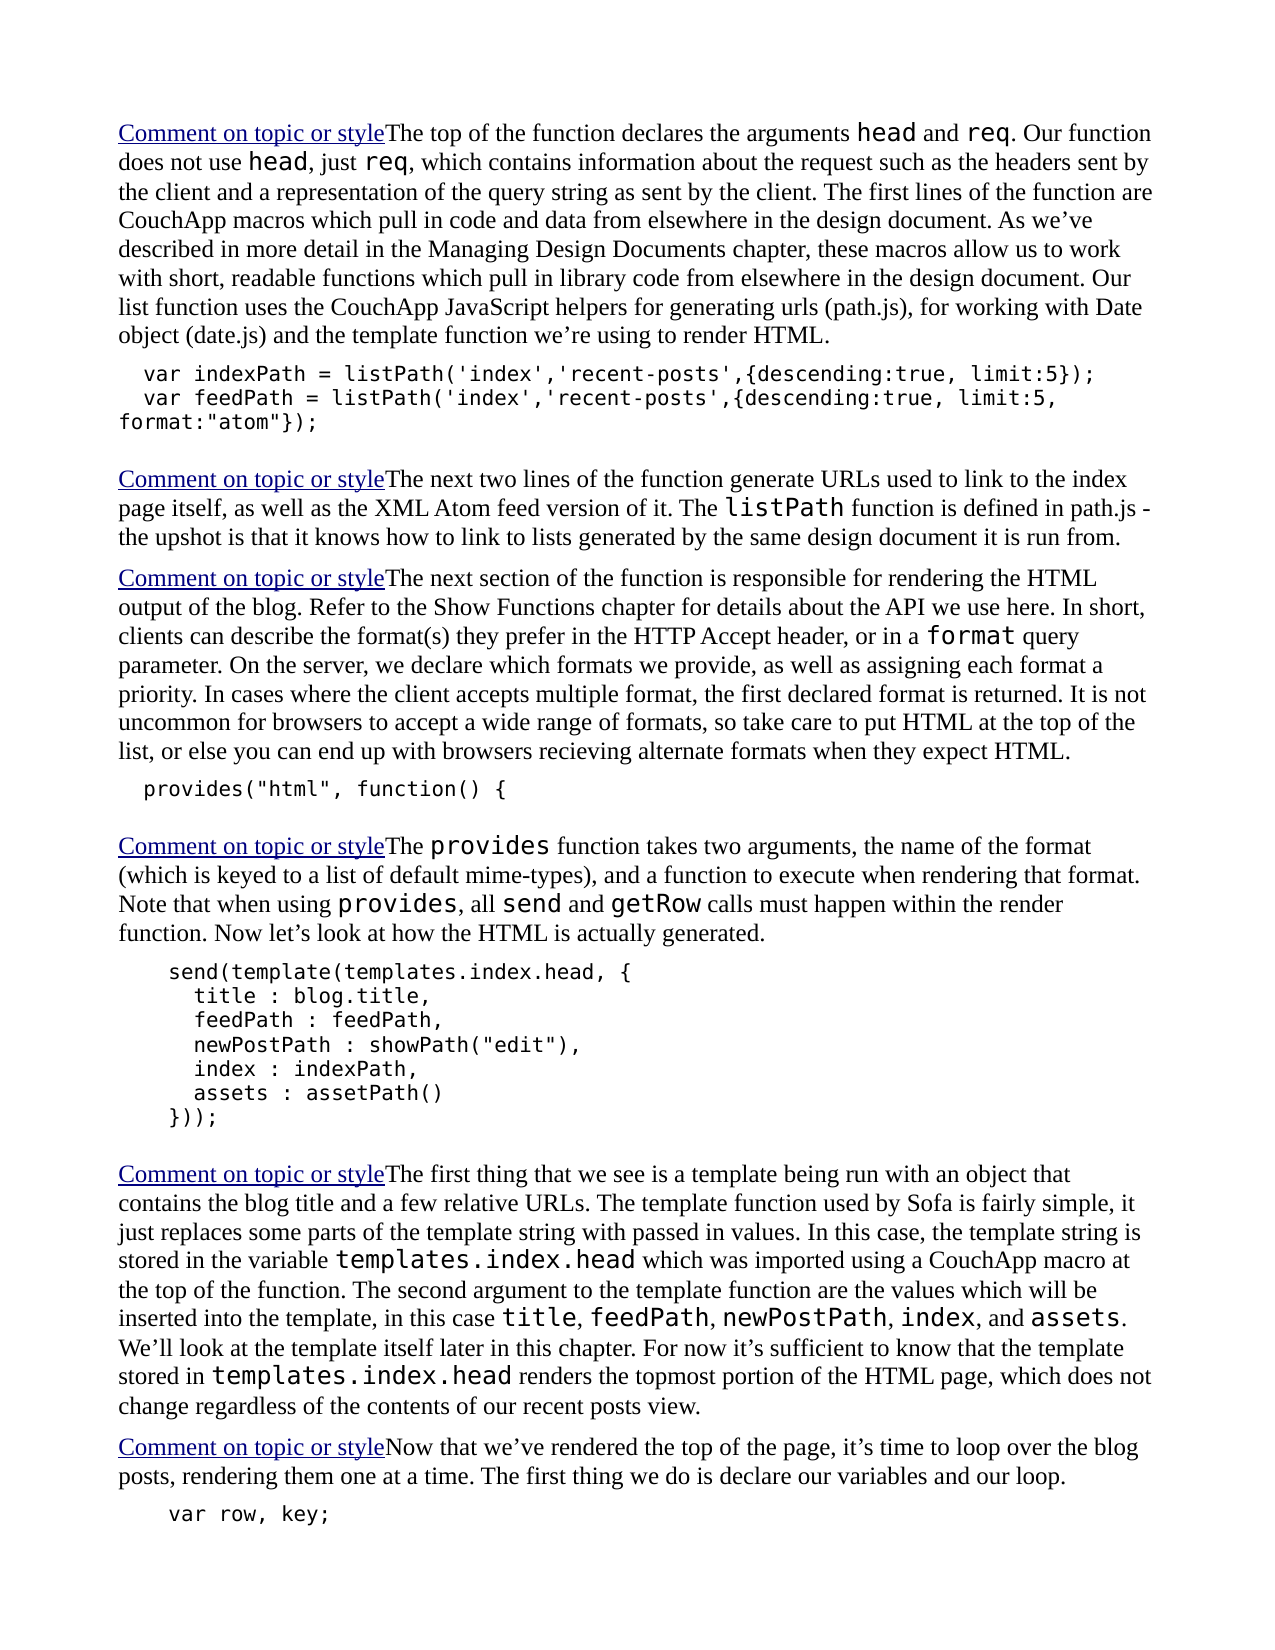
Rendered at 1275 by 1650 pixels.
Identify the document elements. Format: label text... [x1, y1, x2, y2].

text feedPath : feedPath, [118, 1008, 1157, 1033]
text var indexPath = listPath('index','recent-posts',{descending:true, limit:5}); [118, 362, 1157, 386]
text Comment on topic or styleThe first thing that we see is a template being run with an object that contains the blog title and a few relative URLs. The template function used by Sofa is fairly simple, it just replaces some parts of the template string with passed in values. In this case, the template string is stored in the variable templates.index.head which was imported using a CouchApp macro at the top of the function. The second argument to the template function are the values which will be inserted into the template, in this case title, feedPath, newPostPath, index, and assets. We’ll look at the template itself later in this chapter. For now it’s sufficient to know that the template stored in templates.index.head renders the topmost portion of the HTML page, which does not change regardless of the contents of our recent posts view. [118, 1159, 1157, 1419]
text })); [118, 1105, 1157, 1130]
text var row, key; [118, 1502, 1157, 1526]
text assets : assetPath() [118, 1081, 1157, 1105]
text index : indexPath, [118, 1057, 1157, 1081]
text var feedPath = listPath('index','recent-posts',{descending:true, limit:5, format:"atom"}); [118, 386, 1157, 434]
text newPostPath : showPath("edit"), [118, 1033, 1157, 1057]
text Comment on topic or styleNow that we’ve rendered the top of the page, it’s time to loop over the blog posts, rendering them one at a time. The first thing we do is declare our variables and our loop. [118, 1432, 1157, 1489]
text Comment on topic or styleThe top of the function declares the arguments head and req. Our function does not use head, just req, which contains information about the request such as the headers sent by the client and a representation of the query string as sent by the client. The first lines of the function are CouchApp macros which pull in code and data from elsewhere in the design document. As we’ve described in more detail in the Managing Design Documents chapter, these macros allow us to work with short, readable functions which pull in library code from elsewhere in the design document. Our list function uses the CouchApp JavaScript helpers for generating urls (path.js), for working with Date object (date.js) and the template function we’re using to render HTML. [118, 118, 1157, 349]
text Comment on topic or styleThe provides function takes two arguments, the name of the format (which is keyed to a list of default mime-types), and a function to execute when rendering that format. Note that when using provides, all send and getRow calls must happen within the render function. Now let’s look at how the HTML is actually generated. [118, 831, 1157, 947]
text provides("html", function() { [118, 777, 1157, 802]
text send(template(templates.index.head, { [118, 960, 1157, 984]
text Comment on topic or styleThe next two lines of the function generate URLs used to link to the index page itself, as well as the XML Atom feed version of it. The listPath function is defined in path.js - the upshot is that it knows how to link to lists generated by the same design document it is run from. [118, 464, 1157, 551]
text Comment on topic or styleThe next section of the function is responsible for rendering the HTML output of the blog. Refer to the Show Functions chapter for details about the API we use here. In short, clients can describe the format(s) they prefer in the HTTP Accept header, or in a format query parameter. On the server, we declare which formats we provide, as well as assigning each format a priority. In cases where the client accepts multiple format, the first declared format is returned. It is not uncommon for browsers to accept a wide range of formats, so take care to put HTML at the top of the list, or else you can end up with browsers recieving alternate formats when they expect HTML. [118, 563, 1157, 765]
text title : blog.title, [118, 984, 1157, 1008]
